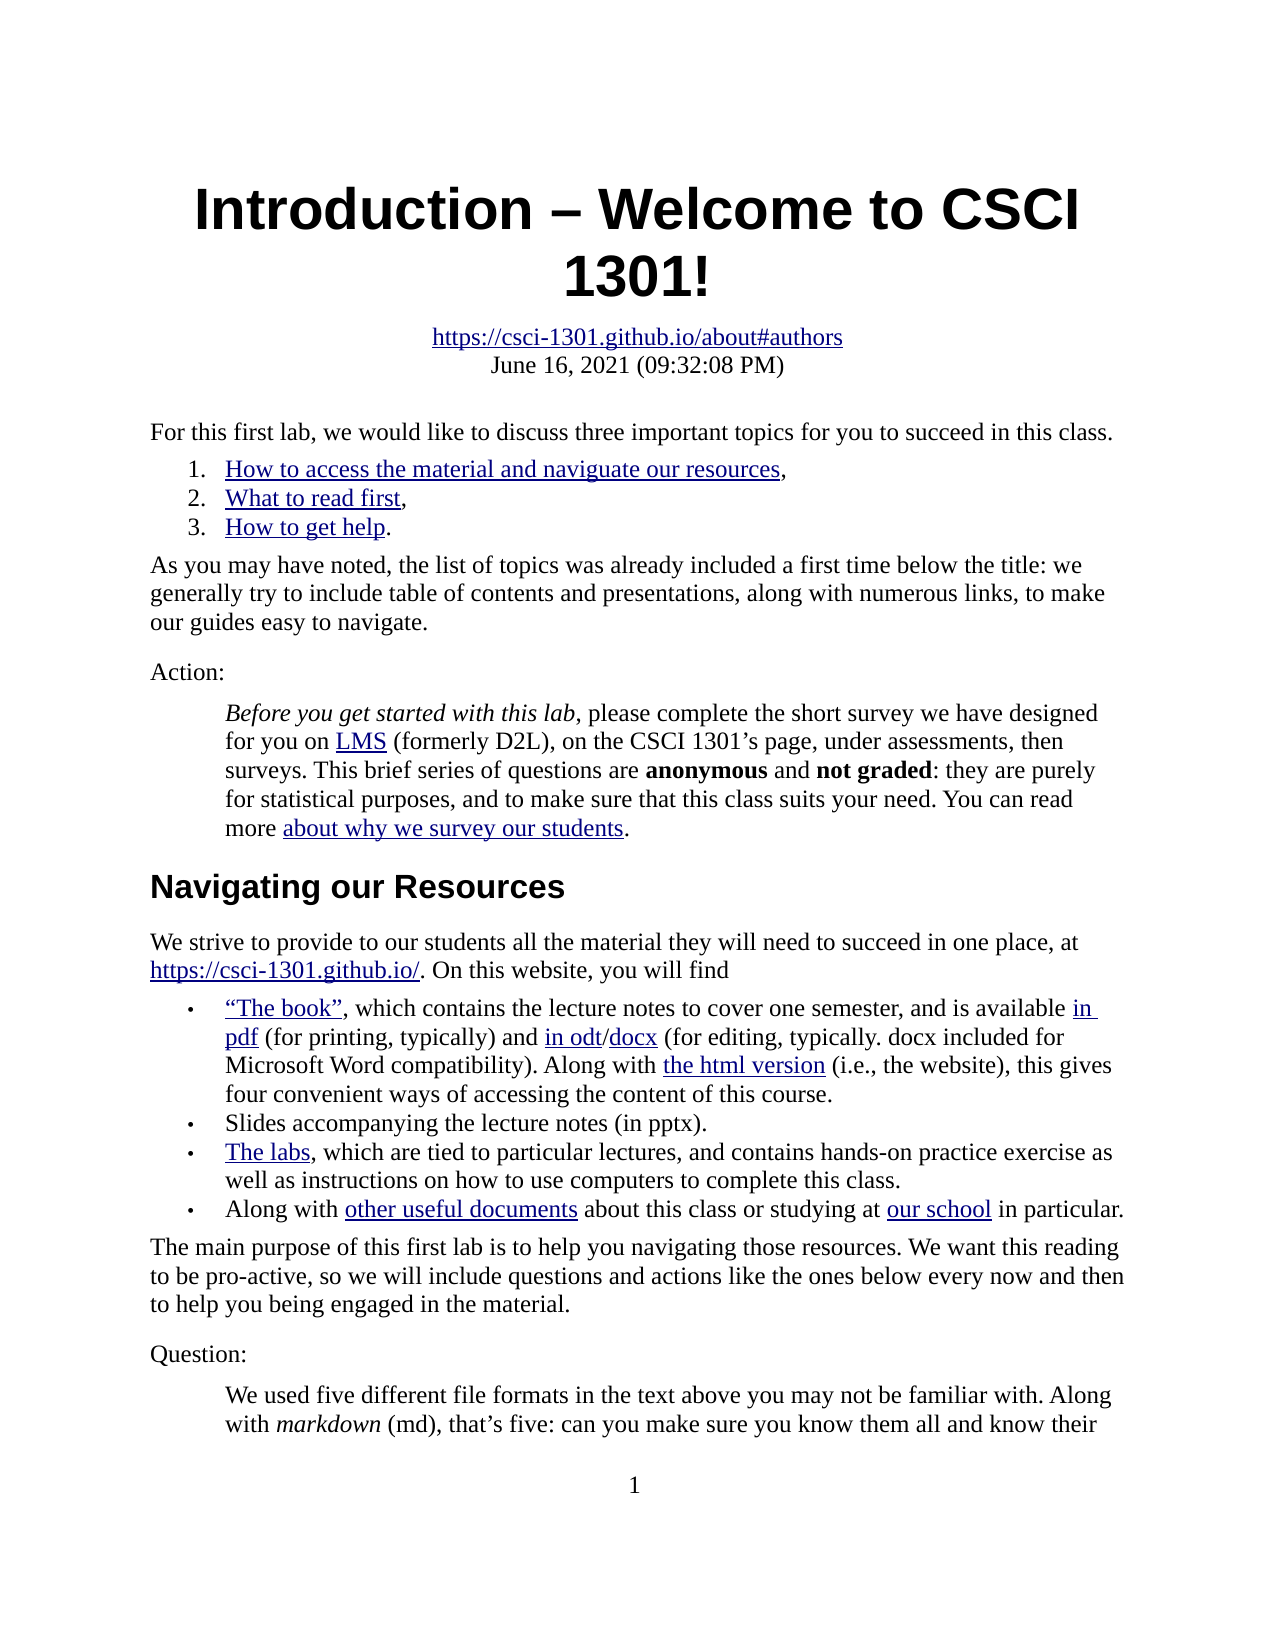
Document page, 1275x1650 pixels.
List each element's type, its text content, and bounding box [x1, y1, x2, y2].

text The main purpose of this first lab is to help you navigating those resources. We want this reading to be pro-active, so we will include questions and actions like the ones below every now and then to help you being engaged in the material. [150, 1232, 1125, 1318]
list How to access the material and naviguate our resources, [187, 454, 1125, 483]
text https://csci-1301.github.io/about#authors [150, 322, 1125, 350]
text Before you get started with this lab, please complete the short survey we have designed for you on LMS (formerly D2L), on the CSCI 1301’s page, under assessments, then surveys. This brief series of questions are anonymous and not graded: they are purely for statistical purposes, and to make sure that this class suits your need. You can read more about why we survey our students. [225, 698, 1125, 841]
list Along with other useful documents about this class or studying at our school in particular. [187, 1194, 1125, 1223]
text We strive to provide to our students all the material they will need to succeed in one place, at https://csci-1301.github.io/. On this website, you will find [150, 927, 1125, 984]
list How to get help. [187, 512, 1125, 541]
text Action: [150, 657, 1125, 686]
text As you may have noted, the list of topics was already included a first time below the title: we generally try to include table of contents and presentations, along with numerous links, to make our guides easy to navigate. [150, 550, 1125, 636]
list “The book”, which contains the lecture notes to cover one semester, and is available in pdf (for printing, typically) and in odt/docx (for editing, typically. docx included for Microsoft Word compatibility). Along with the html version (i.e., the website), this gives four convenient ways of accessing the content of this course. [187, 993, 1125, 1108]
text We used five different file formats in the text above you may not be familiar with. Along with markdown (md), that’s five: can you make sure you know them all and know their [225, 1380, 1125, 1437]
text June 16, 2021 (09:32:08 PM) [150, 350, 1125, 379]
title Introduction – Welcome to CSCI 1301! [150, 175, 1125, 309]
list The labs, which are tied to particular lectures, and contains hands-on practice exercise as well as instructions on how to use computers to complete this class. [187, 1137, 1125, 1194]
subtitle Navigating our Resources [150, 866, 1125, 905]
list What to read first, [187, 483, 1125, 512]
text Question: [150, 1339, 1125, 1368]
text For this first lab, we would like to discuss three important topics for you to succeed in this class. [150, 417, 1125, 446]
list Slides accompanying the lecture notes (in pptx). [187, 1108, 1125, 1137]
